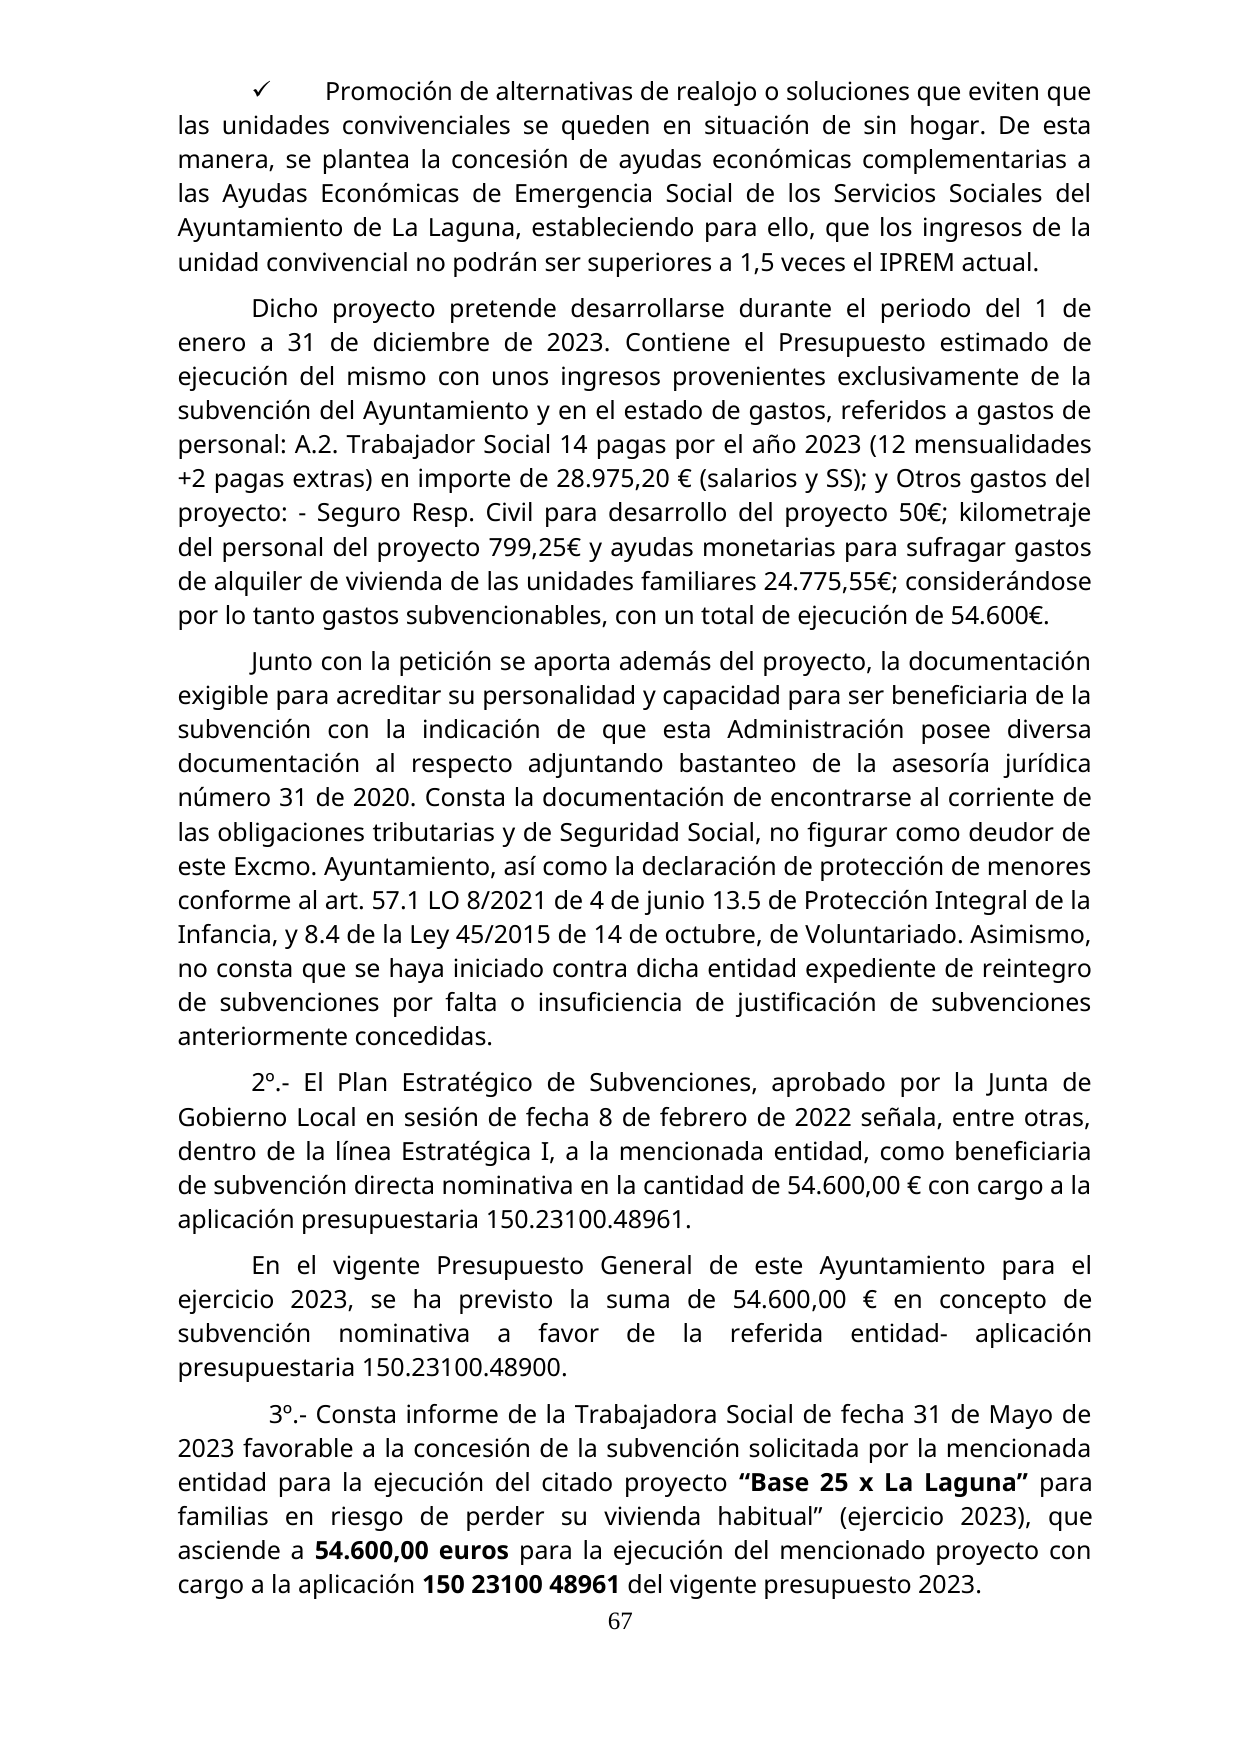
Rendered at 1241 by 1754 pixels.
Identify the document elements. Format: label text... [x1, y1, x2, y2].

list Promoción de alternativas de realojo o soluciones que eviten que las unidades convivenciales se queden en situación de sin hogar. De esta manera, se plantea la concesión de ayudas económicas complementarias a las Ayudas Económicas de Emergencia Social de los Servicios Sociales del Ayuntamiento de La Laguna, estableciendo para ello, que los ingresos de la unidad convivencial no podrán ser superiores a 1,5 veces el IPREM actual. [177, 74, 1093, 278]
subtitle En el vigente Presupuesto General de este Ayuntamiento para el ejercicio 2023, se ha previsto la suma de 54.600,00 € en concepto de subvención nominativa a favor de la referida entidad- aplicación presupuestaria 150.23100.48900. [177, 1248, 1093, 1384]
text Dicho proyecto pretende desarrollarse durante el periodo del 1 de enero a 31 de diciembre de 2023. Contiene el Presupuesto estimado de ejecución del mismo con unos ingresos provenientes exclusivamente de la subvención del Ayuntamiento y en el estado de gastos, referidos a gastos de personal: A.2. Trabajador Social 14 pagas por el año 2023 (12 mensualidades +2 pagas extras) en importe de 28.975,20 € (salarios y SS); y Otros gastos del proyecto: - Seguro Resp. Civil para desarrollo del proyecto 50€; kilometraje del personal del proyecto 799,25€ y ayudas monetarias para sufragar gastos de alquiler de vivienda de las unidades familiares 24.775,55€; considerándose por lo tanto gastos subvencionables, con un total de ejecución de 54.600€. [177, 291, 1093, 631]
subtitle 2º.- El Plan Estratégico de Subvenciones, aprobado por la Junta de Gobierno Local en sesión de fecha 8 de febrero de 2022 señala, entre otras, dentro de la línea Estratégica I, a la mencionada entidad, como beneficiaria de subvención directa nominativa en la cantidad de 54.600,00 € con cargo a la aplicación presupuestaria 150.23100.48961. [177, 1065, 1093, 1235]
text 3º.- Consta informe de la Trabajadora Social de fecha 31 de Mayo de 2023 favorable a la concesión de la subvención solicitada por la mencionada entidad para la ejecución del citado proyecto “Base 25 x La Laguna” para familias en riesgo de perder su vivienda habitual” (ejercicio 2023), que asciende a 54.600,00 euros para la ejecución del mencionado proyecto con cargo a la aplicación 150 23100 48961 del vigente presupuesto 2023. [177, 1397, 1093, 1601]
text Junto con la petición se aporta además del proyecto, la documentación exigible para acreditar su personalidad y capacidad para ser beneficiaria de la subvención con la indicación de que esta Administración posee diversa documentación al respecto adjuntando bastanteo de la asesoría jurídica número 31 de 2020. Consta la documentación de encontrarse al corriente de las obligaciones tributarias y de Seguridad Social, no figurar como deudor de este Excmo. Ayuntamiento, así como la declaración de protección de menores conforme al art. 57.1 LO 8/2021 de 4 de junio 13.5 de Protección Integral de la Infancia, y 8.4 de la Ley 45/2015 de 14 de octubre, de Voluntariado. Asimismo, no consta que se haya iniciado contra dicha entidad expediente de reintegro de subvenciones por falta o insuficiencia de justificación de subvenciones anteriormente concedidas. [177, 644, 1093, 1053]
